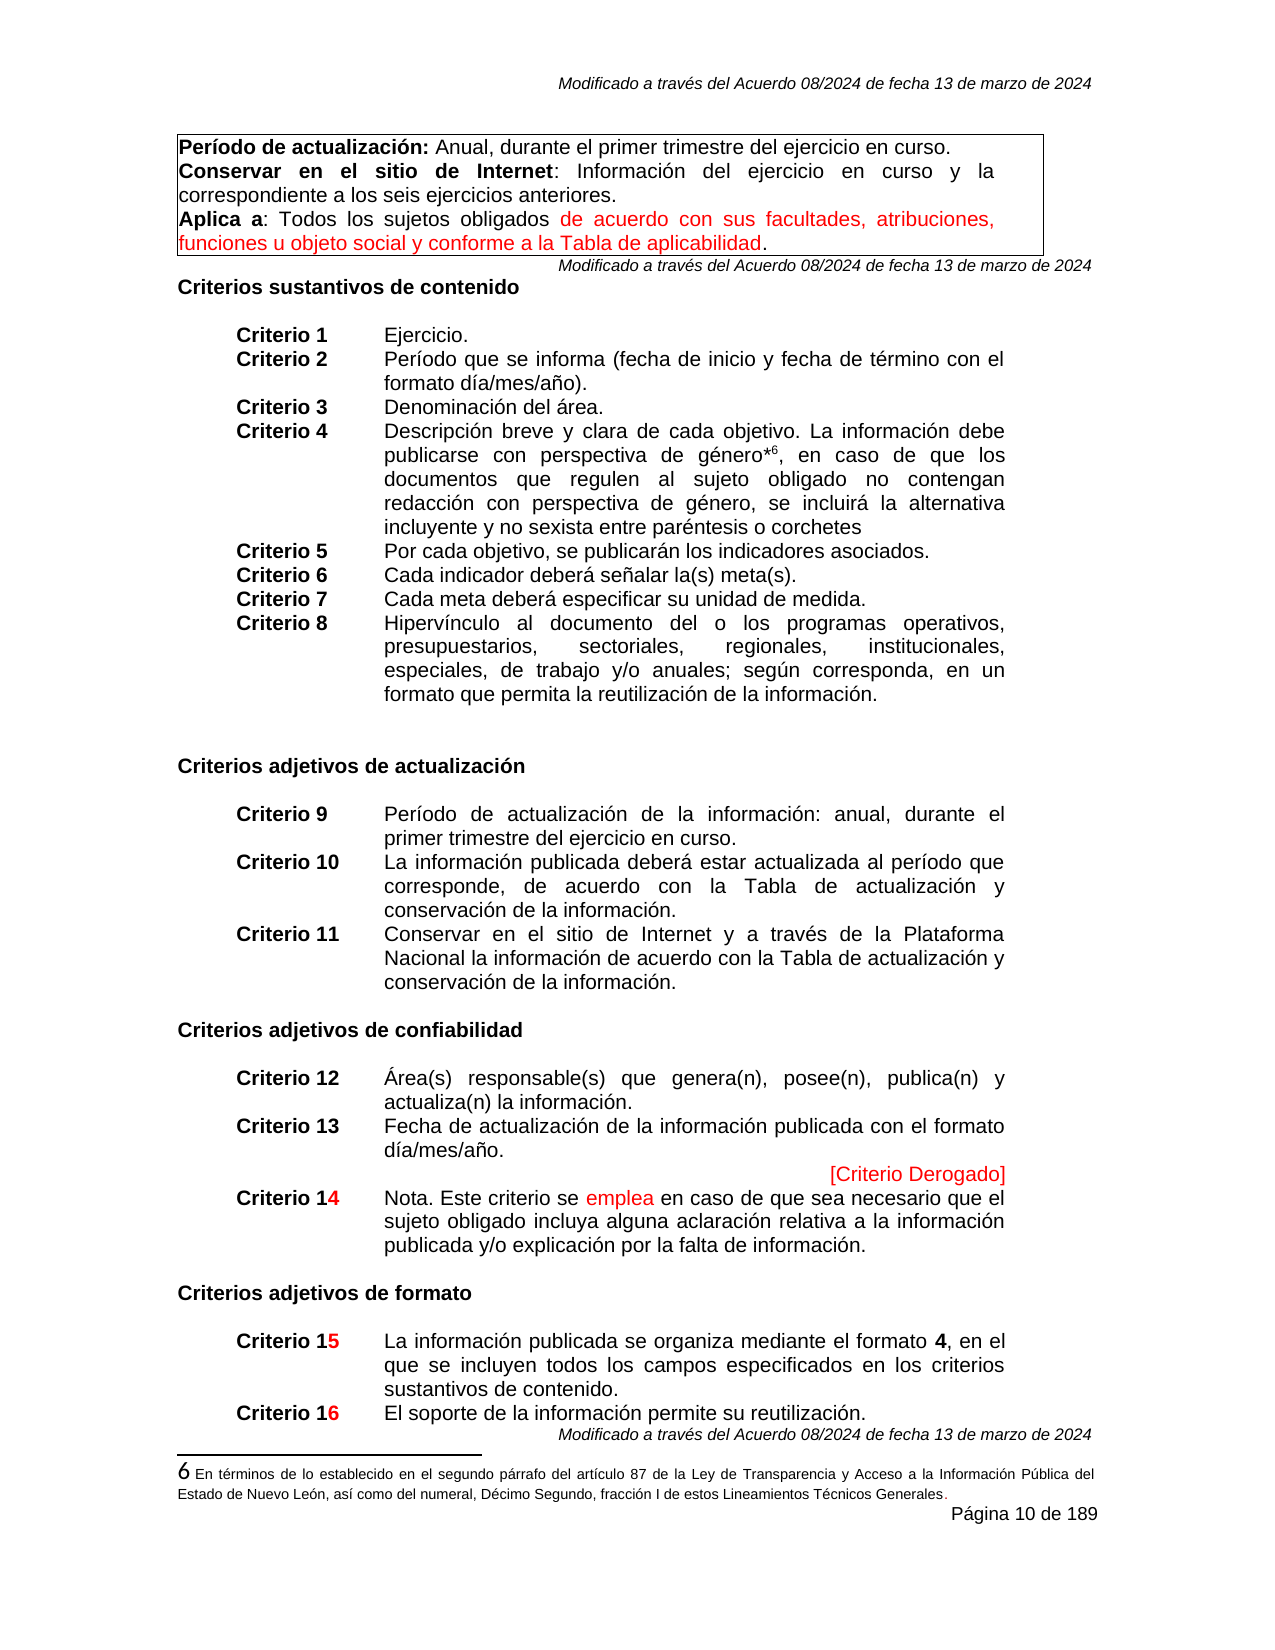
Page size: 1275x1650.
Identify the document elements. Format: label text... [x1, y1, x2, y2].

text Criterio 15 La información publicada se organiza mediante el formato 4, en el que se incluyen todos los campos especificados en los criterios sustantivos de contenido. [236, 1329, 1006, 1401]
text [Criterio Derogado] [236, 1161, 1006, 1185]
text Criterio 13 Fecha de actualización de la información publicada con el formato día/mes/año. [236, 1113, 1006, 1161]
text Criterio 10 La información publicada deberá estar actualizada al período que corresponde, de acuerdo con la Tabla de actualización y conservación de la información. [236, 850, 1006, 922]
text En términos de lo establecido en el segundo párrafo del artículo 87 de la Ley de Transparencia y Acceso a la Información Pública del Estado de Nuevo León, así como del numeral, Décimo Segundo, fracción I de estos Lineamientos Técnicos Generales. [177, 1455, 1098, 1502]
text Criterio 7 Cada meta deberá especificar su unidad de medida. [236, 586, 1006, 610]
text Criterio 6 Cada indicador deberá señalar la(s) meta(s). [236, 562, 1006, 586]
text Criterio 5 Por cada objetivo, se publicarán los indicadores asociados. [236, 538, 1006, 562]
text Modificado a través del Acuerdo 08/2024 de fecha 13 de marzo de 2024 [177, 74, 1098, 93]
text Conservar en el sitio de Internet: Información del ejercicio en curso y la correspondiente a los seis ejercicios anteriores. [178, 158, 1043, 206]
text Aplica a: Todos los sujetos obligados de acuerdo con sus facultades, atribuciones, funciones u objeto social y conforme a la Tabla de aplicabilidad. [178, 206, 1043, 255]
text Criterio 16 El soporte de la información permite su reutilización. [236, 1401, 1006, 1425]
text Criterio 1 Ejercicio. [236, 323, 1006, 347]
text Período de actualización: Anual, durante el primer trimestre del ejercicio en curso. [178, 135, 1043, 158]
text Criterio 2 Período que se informa (fecha de inicio y fecha de término con el formato día/mes/año). [236, 347, 1006, 395]
text Criterios sustantivos de contenido [177, 275, 1006, 299]
text Criterio 11 Conservar en el sitio de Internet y a través de la Plataforma Nacional la información de acuerdo con la Tabla de actualización y conservación de la información. [236, 922, 1006, 994]
text Criterios adjetivos de formato [177, 1281, 1006, 1305]
text Modificado a través del Acuerdo 08/2024 de fecha 13 de marzo de 2024 [177, 256, 1098, 275]
text Criterio 8 Hipervínculo al documento del o los programas operativos, presupuestarios, sectoriales, regionales, institucionales, especiales, de trabajo y/o anuales; según corresponda, en un formato que permita la reutilización de la información. [236, 610, 1006, 706]
text Criterios adjetivos de confiabilidad [177, 1018, 1006, 1042]
text Modificado a través del Acuerdo 08/2024 de fecha 13 de marzo de 2024 [177, 1425, 1098, 1444]
text Criterio 4 Descripción breve y clara de cada objetivo. La información debe publicarse con perspectiva de género*, en caso de que los documentos que regulen al sujeto obligado no contengan redacción con perspectiva de género, se incluirá la alternativa incluyente y no sexista entre paréntesis o corchetes [236, 419, 1006, 538]
text Criterio 14 Nota. Este criterio se emplea en caso de que sea necesario que el sujeto obligado incluya alguna aclaración relativa a la información publicada y/o explicación por la falta de información. [236, 1185, 1006, 1257]
text Criterio 9 Período de actualización de la información: anual, durante el primer trimestre del ejercicio en curso. [236, 802, 1006, 850]
text Criterio 12 Área(s) responsable(s) que genera(n), posee(n), publica(n) y actualiza(n) la información. [236, 1066, 1006, 1113]
text Criterio 3 Denominación del área. [236, 395, 1006, 419]
text Criterios adjetivos de actualización [177, 754, 1006, 778]
